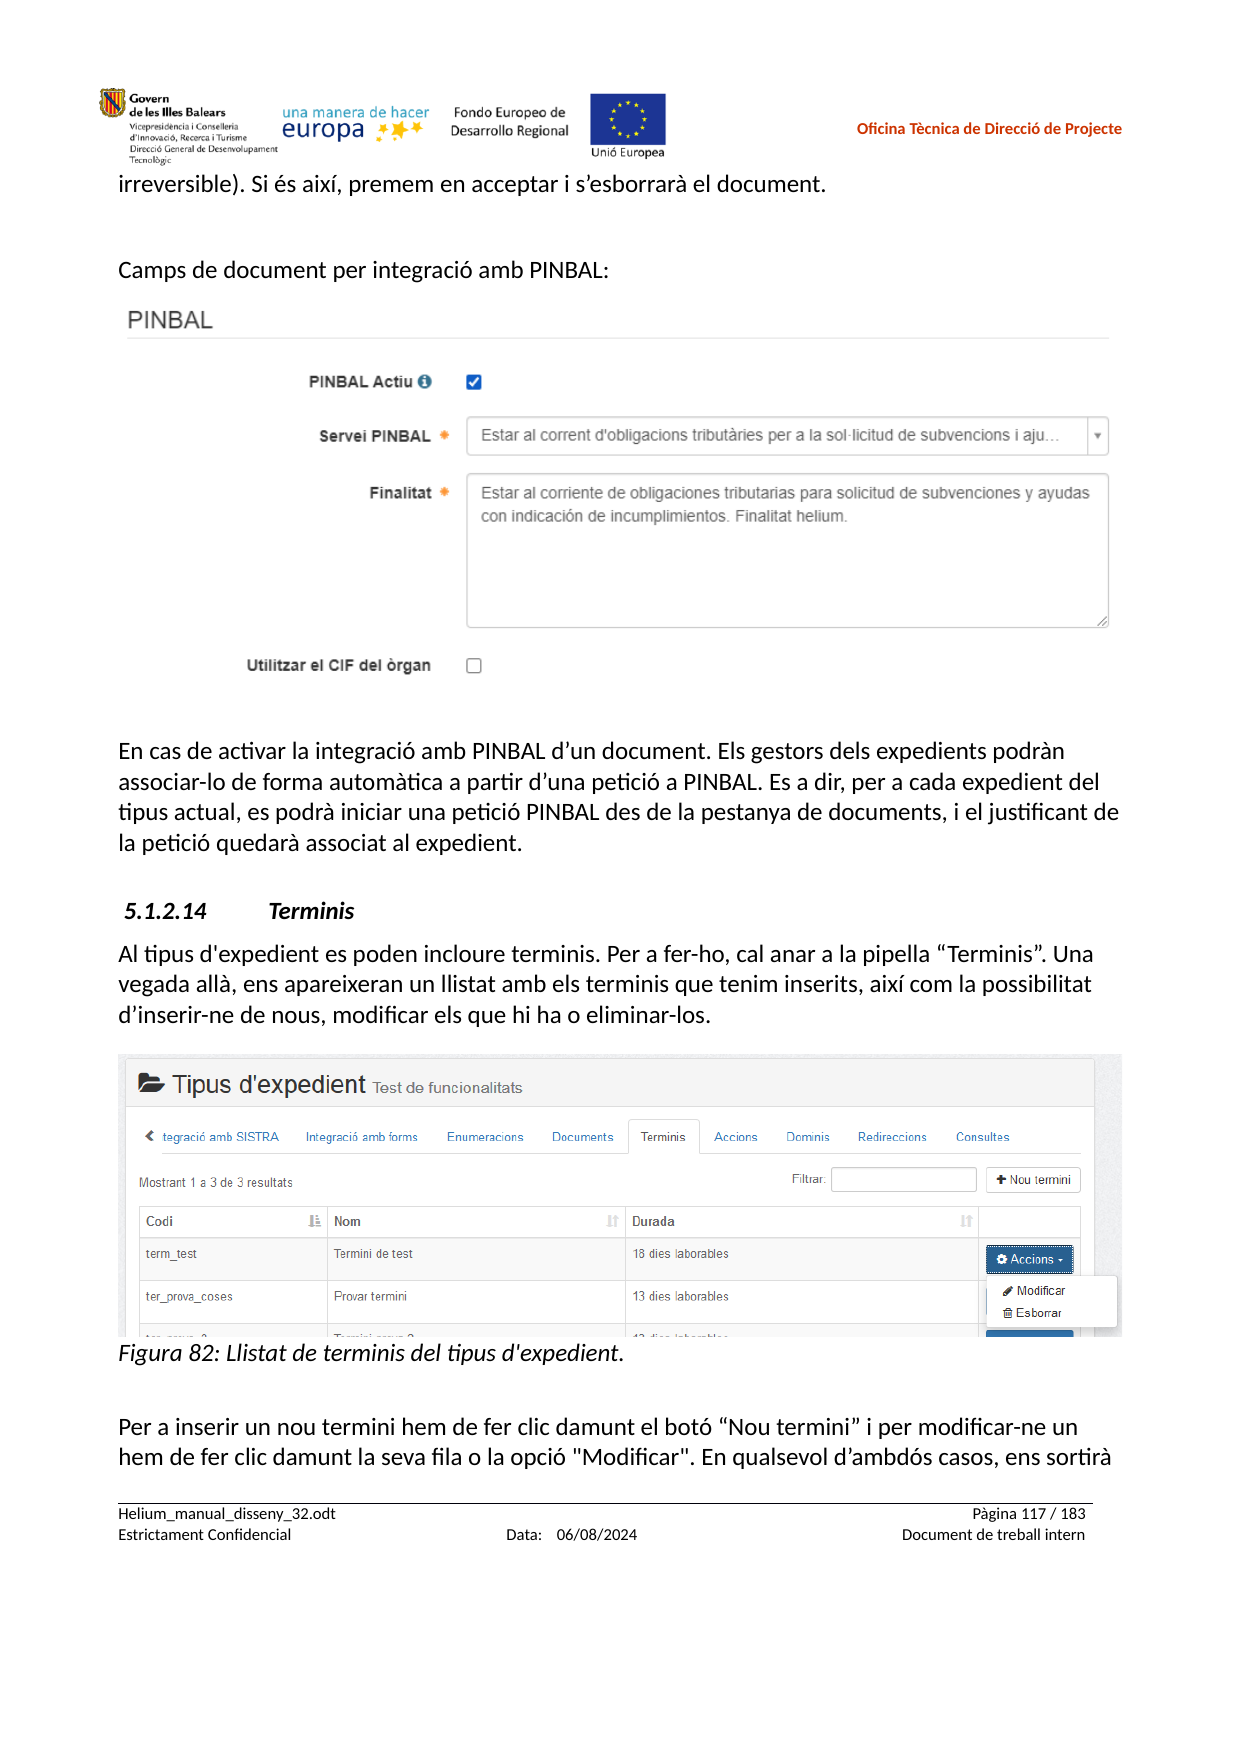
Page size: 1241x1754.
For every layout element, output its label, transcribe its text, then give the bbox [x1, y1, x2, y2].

text irreversible). Si és així, premem en acceptar i s’esborrarà el document. [118, 168, 1122, 198]
text Figura 82: Llistat de terminis del tipus d'expedient. [118, 1337, 1122, 1368]
picture [118, 297, 1123, 693]
text En cas de activar la integració amb PINBAL d’un document. Els gestors dels expedients podràn associar-lo de forma automàtica a partir d’una petició a PINBAL. Es a dir, per a cada expedient del tipus actual, es podrà iniciar una petició PINBAL des de la pestanya de documents, i el justificant de la petició quedarà associat al expedient. [118, 735, 1122, 857]
picture [99, 87, 668, 166]
text Al tipus d'expedient es poden incloure terminis. Per a fer-ho, cal anar a la pipella “Terminis”. Una vegada allà, ens apareixeran un llistat amb els terminis que tenim inserits, així com la possibilitat d’inserir-ne de nous, modificar els que hi ha o eliminar-los. [118, 938, 1122, 1029]
text Per a inserir un nou termini hem de fer clic damunt el botó “Nou termini” i per modificar-ne un hem de fer clic damunt la seva fila o la opció "Modificar". En qualsevol d’ambdós casos, ens sortirà [118, 1411, 1122, 1472]
picture [118, 1054, 1123, 1337]
text Camps de document per integració amb PINBAL: [118, 254, 1122, 284]
subtitle Terminis [118, 895, 1122, 925]
